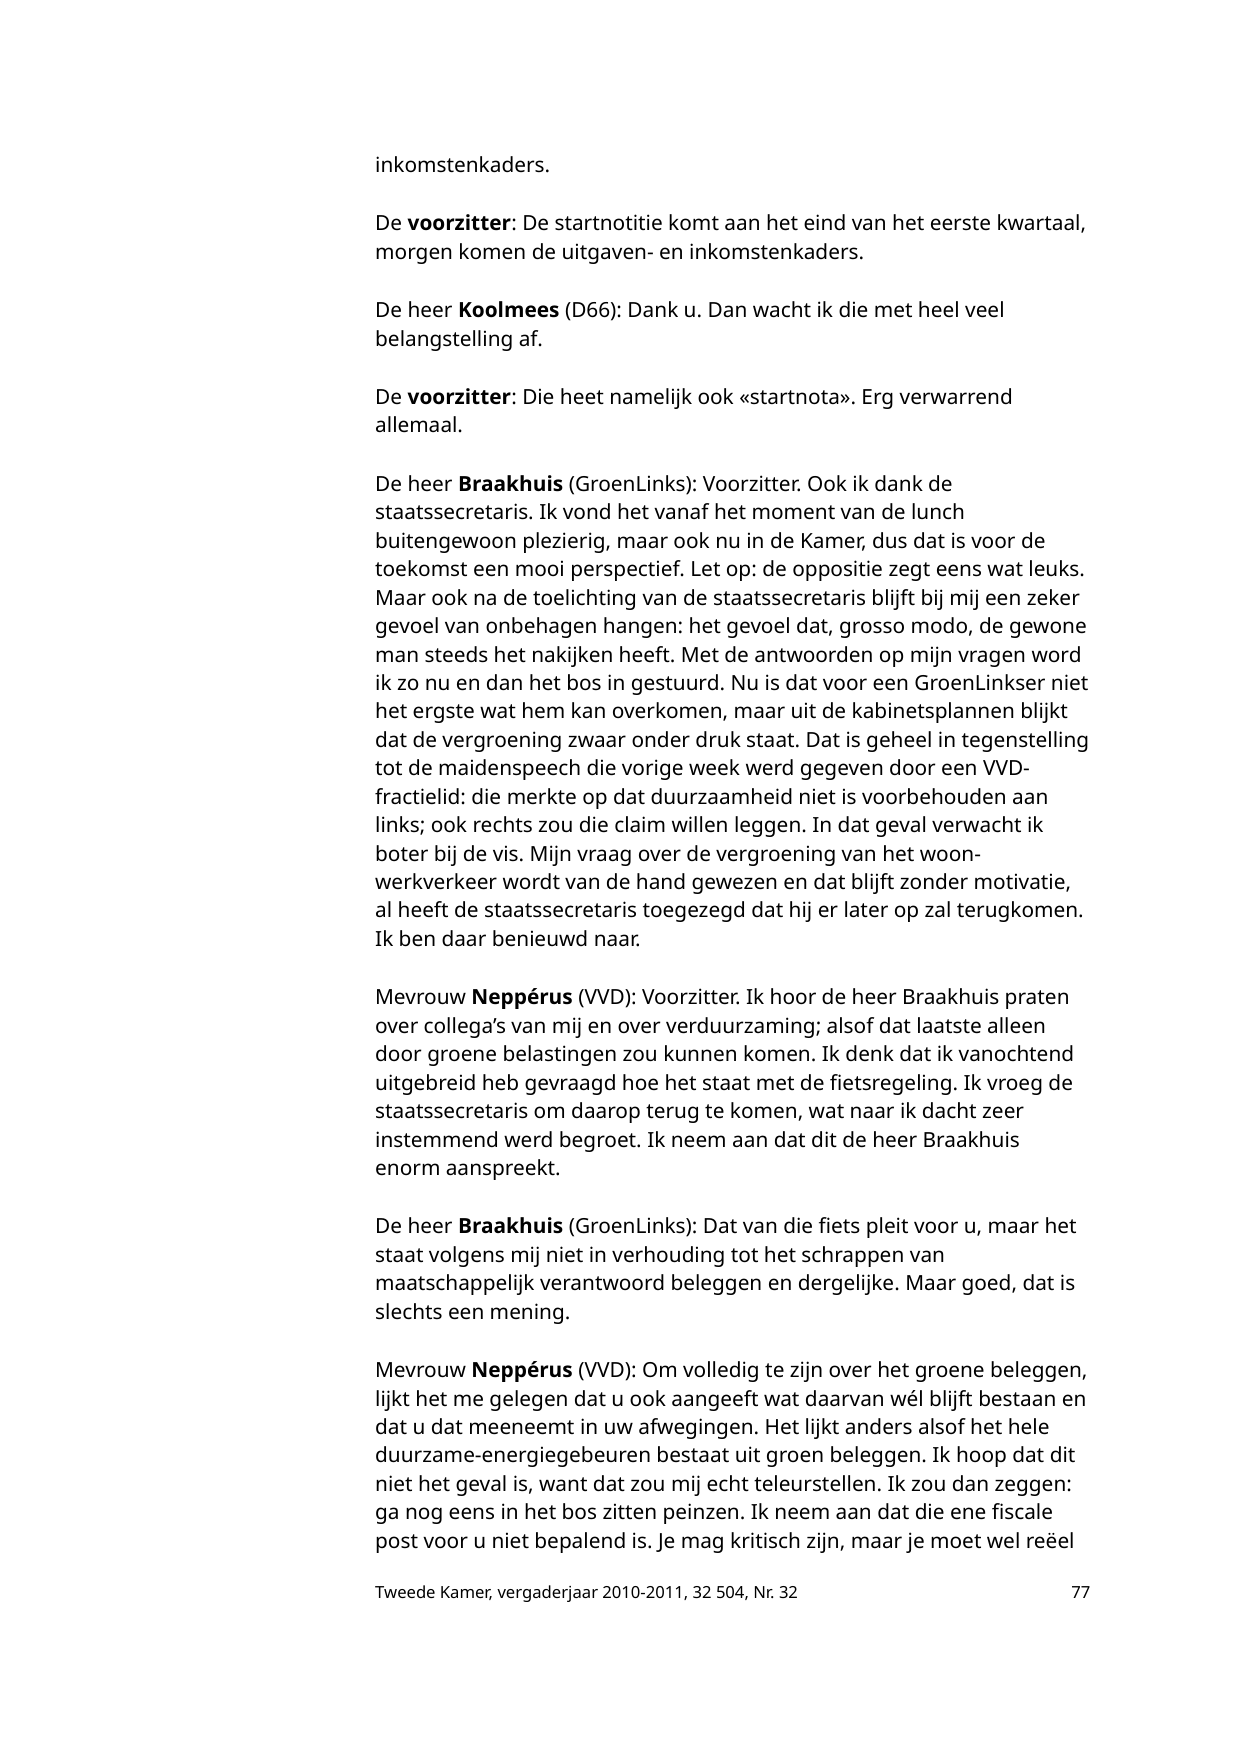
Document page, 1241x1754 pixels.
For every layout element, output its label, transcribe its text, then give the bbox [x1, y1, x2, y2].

text Mevrouw Neppérus (VVD): Voorzitter. Ik hoor de heer Braakhuis praten over collega’s van mij en over verduurzaming; alsof dat laatste alleen door groene belastingen zou kunnen komen. Ik denk dat ik vanochtend uitgebreid heb gevraagd hoe het staat met de fietsregeling. Ik vroeg de staatssecretaris om daarop terug te komen, wat naar ik dacht zeer instemmend werd begroet. Ik neem aan dat dit de heer Braakhuis enorm aanspreekt. [375, 982, 1090, 1182]
text De heer Braakhuis (GroenLinks): Voorzitter. Ook ik dank de staatssecretaris. Ik vond het vanaf het moment van de lunch buitengewoon plezierig, maar ook nu in de Kamer, dus dat is voor de toekomst een mooi perspectief. Let op: de oppositie zegt eens wat leuks. [375, 469, 1090, 583]
text Maar ook na de toelichting van de staatssecretaris blijft bij mij een zeker gevoel van onbehagen hangen: het gevoel dat, grosso modo, de gewone man steeds het nakijken heeft. Met de antwoorden op mijn vragen word ik zo nu en dan het bos in gestuurd. Nu is dat voor een GroenLinkser niet het ergste wat hem kan overkomen, maar uit de kabinetsplannen blijkt dat de vergroening zwaar onder druk staat. Dat is geheel in tegenstelling tot de maidenspeech die vorige week werd gegeven door een VVD-fractielid: die merkte op dat duurzaamheid niet is voorbehouden aan links; ook rechts zou die claim willen leggen. In dat geval verwacht ik boter bij de vis. Mijn vraag over de vergroening van het woon-werkverkeer wordt van de hand gewezen en dat blijft zonder motivatie, al heeft de staatssecretaris toegezegd dat hij er later op zal terugkomen. Ik ben daar benieuwd naar. [375, 583, 1090, 952]
text Mevrouw Neppérus (VVD): Om volledig te zijn over het groene beleggen, lijkt het me gelegen dat u ook aangeeft wat daarvan wél blijft bestaan en dat u dat meeneemt in uw afwegingen. Het lijkt anders alsof het hele duurzame-energiegebeuren bestaat uit groen beleggen. Ik hoop dat dit niet het geval is, want dat zou mij echt teleurstellen. Ik zou dan zeggen: ga nog eens in het bos zitten peinzen. Ik neem aan dat die ene fiscale post voor u niet bepalend is. Je mag kritisch zijn, maar je moet wel reëel [375, 1355, 1090, 1554]
text De voorzitter: Die heet namelijk ook «startnota». Erg verwarrend allemaal. [375, 382, 1090, 439]
text De voorzitter: De startnotitie komt aan het eind van het eerste kwartaal, morgen komen de uitgaven- en inkomstenkaders. [375, 208, 1090, 265]
text De heer Koolmees (D66): Dank u. Dan wacht ik die met heel veel belangstelling af. [375, 295, 1090, 352]
text De heer Braakhuis (GroenLinks): Dat van die fiets pleit voor u, maar het staat volgens mij niet in verhouding tot het schrappen van maatschappelijk verantwoord beleggen en dergelijke. Maar goed, dat is slechts een mening. [375, 1212, 1090, 1325]
text inkomstenkaders. [375, 150, 1090, 178]
